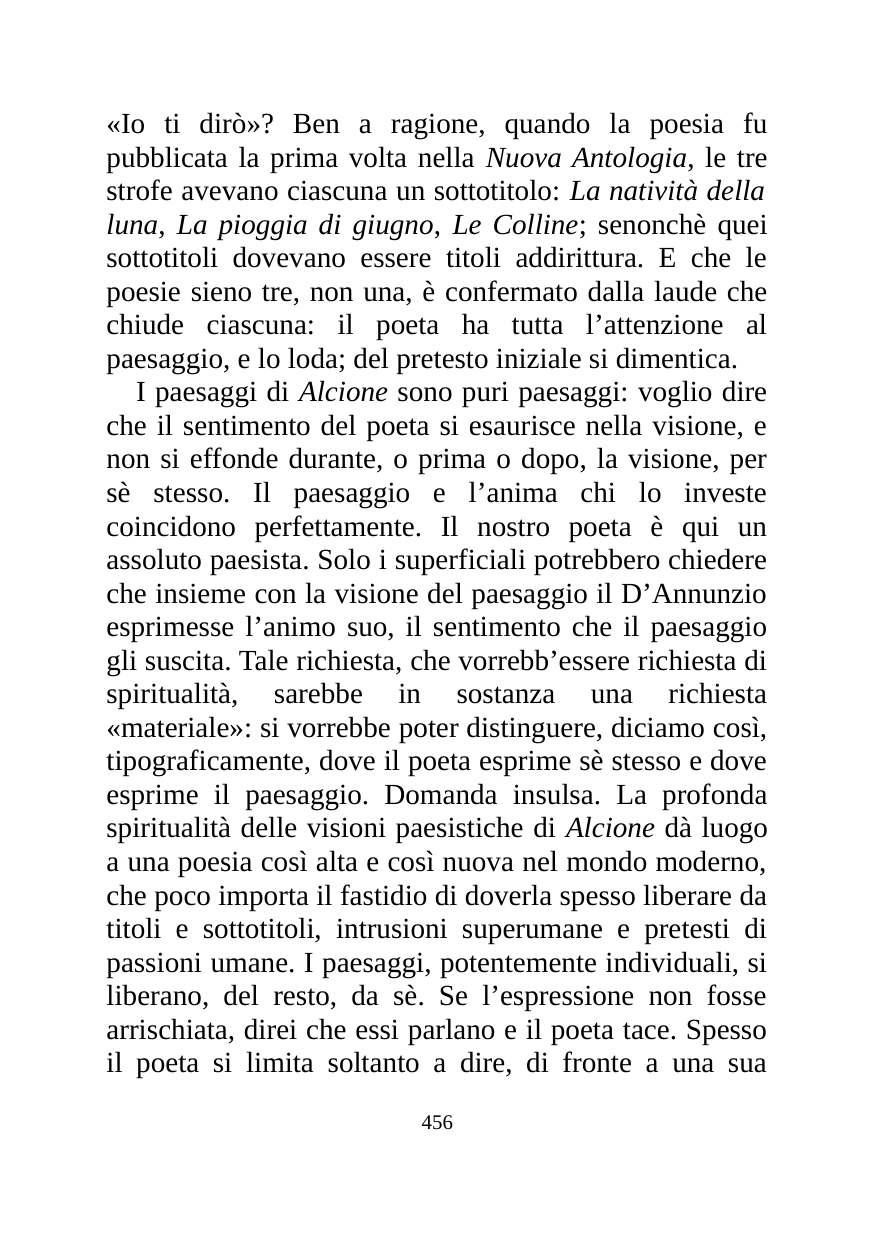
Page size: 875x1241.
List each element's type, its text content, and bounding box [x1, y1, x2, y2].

text I paesaggi di Alcione sono puri paesaggi: voglio dire che il sentimento del poeta si esaurisce nella visione, e non si effonde durante, o prima o dopo, la visione, per sè stesso. Il paesaggio e l’anima chi lo investe coincidono perfettamente. Il nostro poeta è qui un assoluto paesista. Solo i superficiali potrebbero chiedere che insieme con la visione del paesaggio il D’Annunzio esprimesse l’animo suo, il sentimento che il paesaggio gli suscita. Tale richiesta, che vorrebb’essere richiesta di spiritualità, sarebbe in sostanza una richiesta «materiale»: si vorrebbe poter distinguere, diciamo così, tipograficamente, dove il poeta esprime sè stesso e dove esprime il paesaggio. Domanda insulsa. La profonda spiritualità delle visioni paesistiche di Alcione dà luogo a una poesia così alta e così nuova nel mondo moderno, che poco importa il fastidio di doverla spesso liberare da titoli e sottotitoli, intrusioni superumane e pretesti di passioni umane. I paesaggi, potentemente individuali, si liberano, del resto, da sè. Se l’espressione non fosse arrischiata, direi che essi parlano e il poeta tace. Spesso il poeta si limita soltanto a dire, di fronte a una sua [106, 374, 768, 1079]
text «Io ti dirò»? Ben a ragione, quando la poesia fu pubblicata la prima volta nella Nuova Antologia, le tre strofe avevano ciascuna un sottotitolo: La natività della luna, La pioggia di giugno, Le Colline; senonchè quei sottotitoli dovevano essere titoli addirittura. E che le poesie sieno tre, non una, è confermato dalla laude che chiude ciascuna: il poeta ha tutta l’attenzione al paesaggio, e lo loda; del pretesto iniziale si dimentica. [106, 106, 768, 374]
